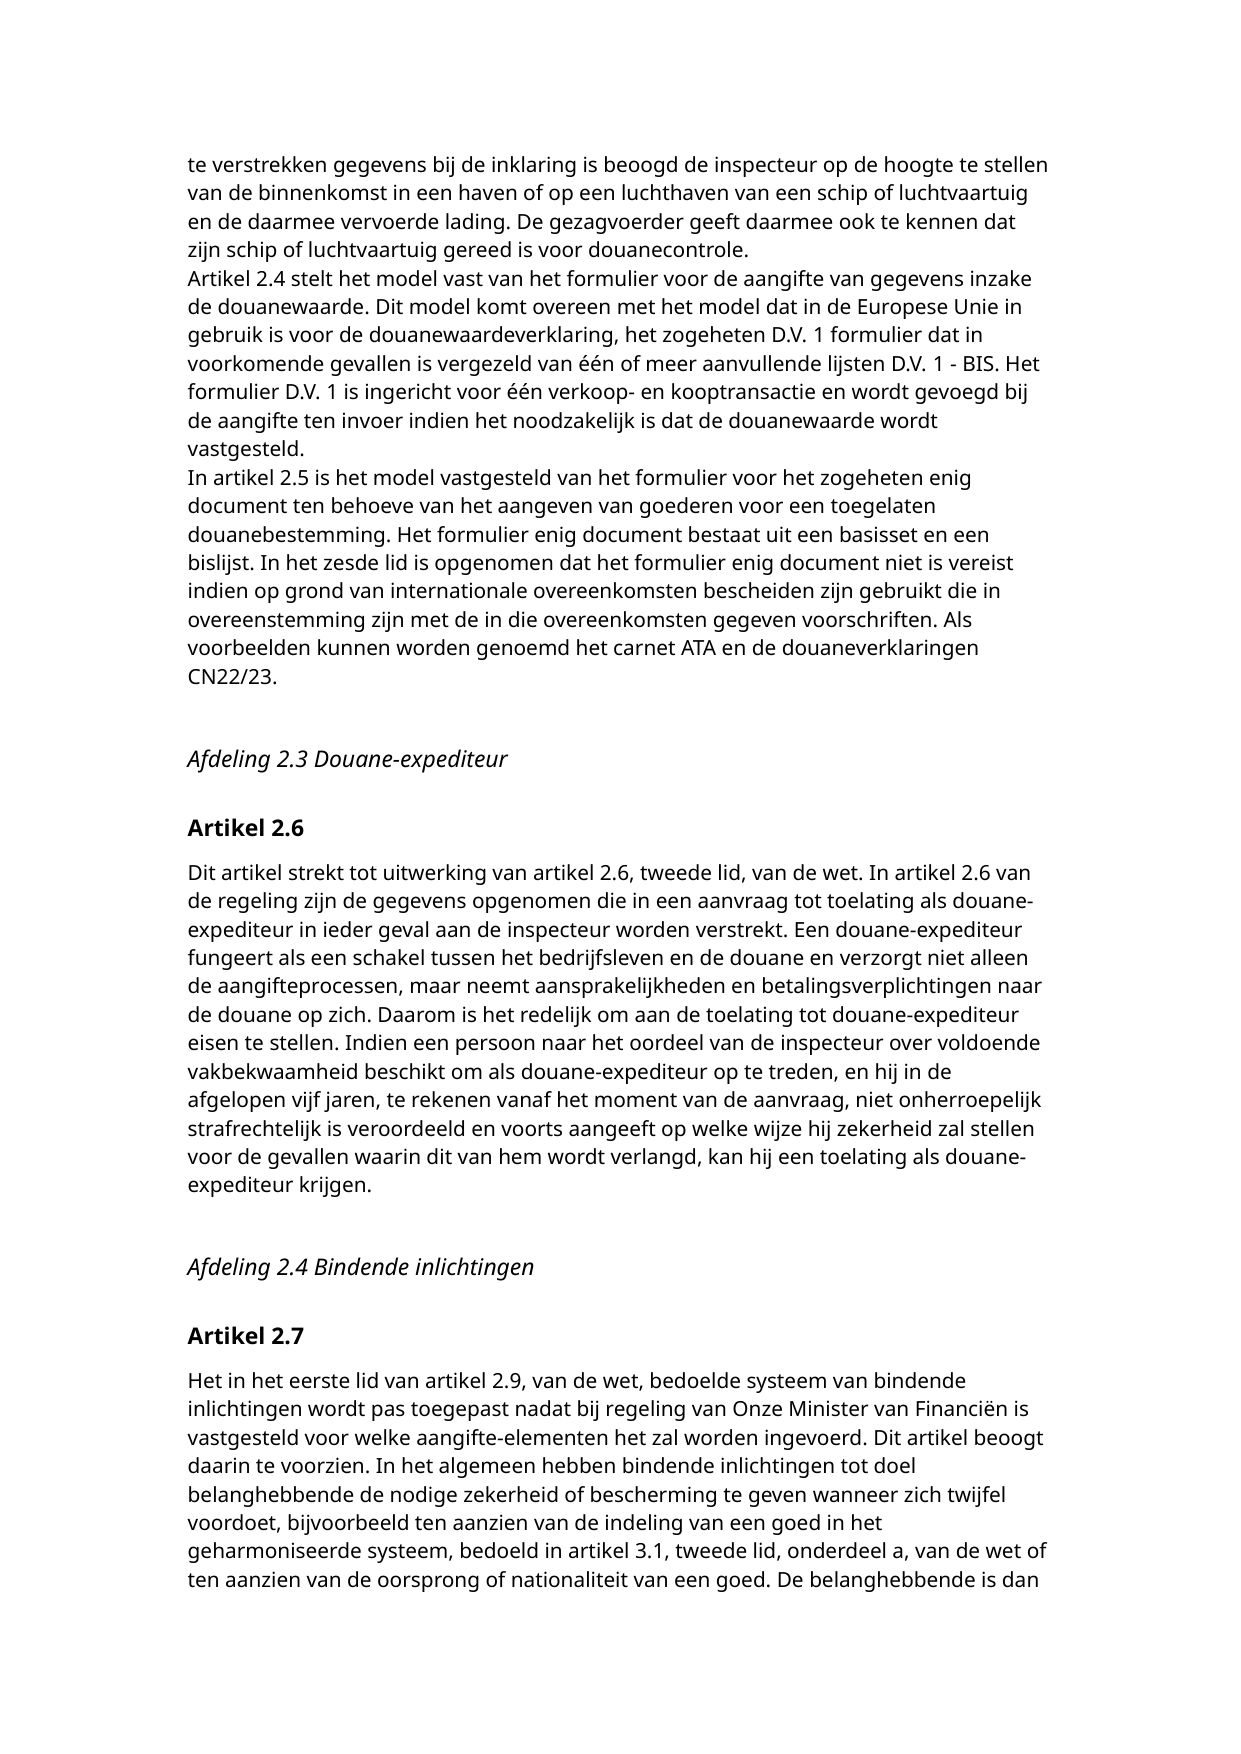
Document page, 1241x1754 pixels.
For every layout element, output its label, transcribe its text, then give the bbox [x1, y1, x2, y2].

subtitle Afdeling 2.4 Bindende inlichtingen [187, 1251, 1053, 1282]
subtitle Artikel 2.6 [187, 812, 1053, 843]
text te verstrekken gegevens bij de inklaring is beoogd de inspecteur op de hoogte te stellen van de binnenkomst in een haven of op een luchthaven van een schip of luchtvaartuig en de daarmee vervoerde lading. De gezagvoerder geeft daarmee ook te kennen dat zijn schip of luchtvaartuig gereed is voor douanecontrole. [187, 150, 1053, 264]
subtitle Artikel 2.7 [187, 1320, 1053, 1351]
text Dit artikel strekt tot uitwerking van artikel 2.6, tweede lid, van de wet. In artikel 2.6 van de regeling zijn de gegevens opgenomen die in een aanvraag tot toelating als douane-expediteur in ieder geval aan de inspecteur worden verstrekt. Een douane-expediteur fungeert als een schakel tussen het bedrijfsleven en de douane en verzorgt niet alleen de aangifteprocessen, maar neemt aansprakelijkheden en betalingsverplichtingen naar de douane op zich. Daarom is het redelijk om aan de toelating tot douane-expediteur eisen te stellen. Indien een persoon naar het oordeel van de inspecteur over voldoende vakbekwaamheid beschikt om als douane-expediteur op te treden, en hij in de afgelopen vijf jaren, te rekenen vanaf het moment van de aanvraag, niet onherroepelijk strafrechtelijk is veroordeeld en voorts aangeeft op welke wijze hij zekerheid zal stellen voor de gevallen waarin dit van hem wordt verlangd, kan hij een toelating als douane-expediteur krijgen. [187, 858, 1053, 1199]
subtitle Afdeling 2.3 Douane-expediteur [187, 743, 1053, 774]
text In artikel 2.5 is het model vastgesteld van het formulier voor het zogeheten enig document ten behoeve van het aangeven van goederen voor een toegelaten douanebestemming. Het formulier enig document bestaat uit een basisset en een bislijst. In het zesde lid is opgenomen dat het formulier enig document niet is vereist indien op grond van internationale overeenkomsten bescheiden zijn gebruikt die in overeenstemming zijn met de in die overeenkomsten gegeven voorschriften. Als voorbeelden kunnen worden genoemd het carnet ATA en de douaneverklaringen CN22/23. [187, 463, 1053, 690]
text Artikel 2.4 stelt het model vast van het formulier voor de aangifte van gegevens inzake de douanewaarde. Dit model komt overeen met het model dat in de Europese Unie in gebruik is voor de douanewaardeverklaring, het zogeheten D.V. 1 formulier dat in voorkomende gevallen is vergezeld van één of meer aanvullende lijsten D.V. 1 - BIS. Het formulier D.V. 1 is ingericht voor één verkoop- en kooptransactie en wordt gevoegd bij de aangifte ten invoer indien het noodzakelijk is dat de douanewaarde wordt vastgesteld. [187, 264, 1053, 463]
text Het in het eerste lid van artikel 2.9, van de wet, bedoelde systeem van bindende inlichtingen wordt pas toegepast nadat bij regeling van Onze Minister van Financiën is vastgesteld voor welke aangifte-elementen het zal worden ingevoerd. Dit artikel beoogt daarin te voorzien. In het algemeen hebben bindende inlichtingen tot doel belanghebbende de nodige zekerheid of bescherming te geven wanneer zich twijfel voordoet, bijvoorbeeld ten aanzien van de indeling van een goed in het geharmoniseerde systeem, bedoeld in artikel 3.1, tweede lid, onderdeel a, van de wet of ten aanzien van de oorsprong of nationaliteit van een goed. De belanghebbende is dan [187, 1366, 1053, 1593]
